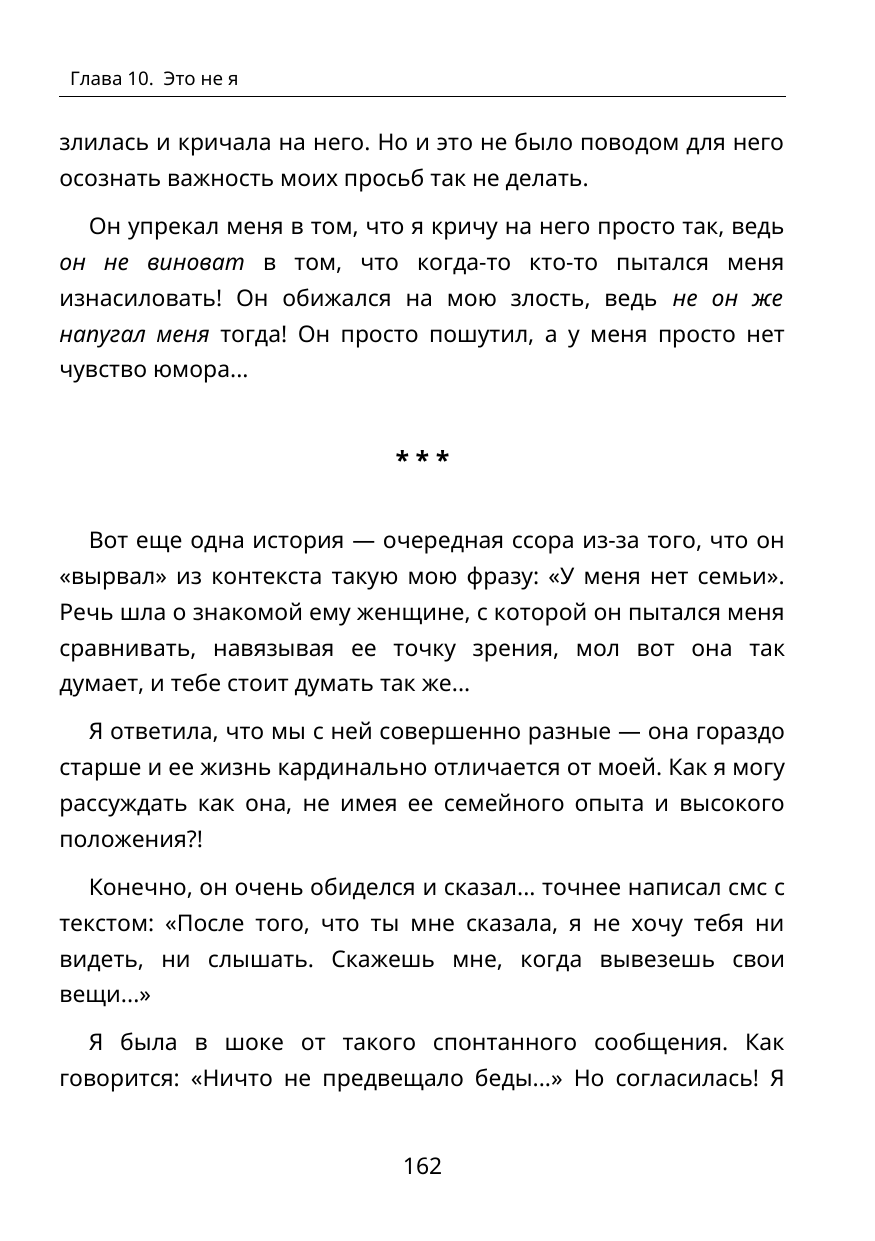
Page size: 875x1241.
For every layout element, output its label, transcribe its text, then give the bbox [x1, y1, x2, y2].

text Он упрекал меня в том, что я кричу на него просто так, ведь он не виноват в том, что когда-то кто-то пытался меня изнасиловать! Он обижался на мою злость, ведь не он же напугал меня тогда! Он просто пошутил, а у меня просто нет чувство юмора... [59, 210, 786, 385]
text Я была в шоке от такого спонтанного сообщения. Как говорится: «Ничто не предвещало беды...» Но согласилась! Я [59, 1026, 786, 1093]
subtitle * * * [59, 443, 786, 477]
text Вот еще одна история — очередная ссора из-за того, что он «вырвал» из контекста такую мою фразу: «У меня нет семьи». Речь шла о знакомой ему женщине, с которой он пытался меня сравнивать, навязывая ее точку зрения, мол вот она так думает, и тебе стоит думать так же... [59, 524, 786, 699]
text злилась и кричала на него. Но и это не было поводом для него осознать важность моих просьб так не делать. [59, 126, 786, 193]
text Я ответила, что мы с ней совершенно разные — она гораздо старше и ее жизнь кардинально отличается от моей. Как я могу рассуждать как она, не имея ее семейного опыта и высокого положения?! [59, 715, 786, 854]
text Конечно, он очень обиделся и сказал... точнее написал смс с текстом: «После того, что ты мне сказала, я не хочу тебя ни видеть, ни слышать. Скажешь мне, когда вывезешь свои вещи...» [59, 871, 786, 1010]
